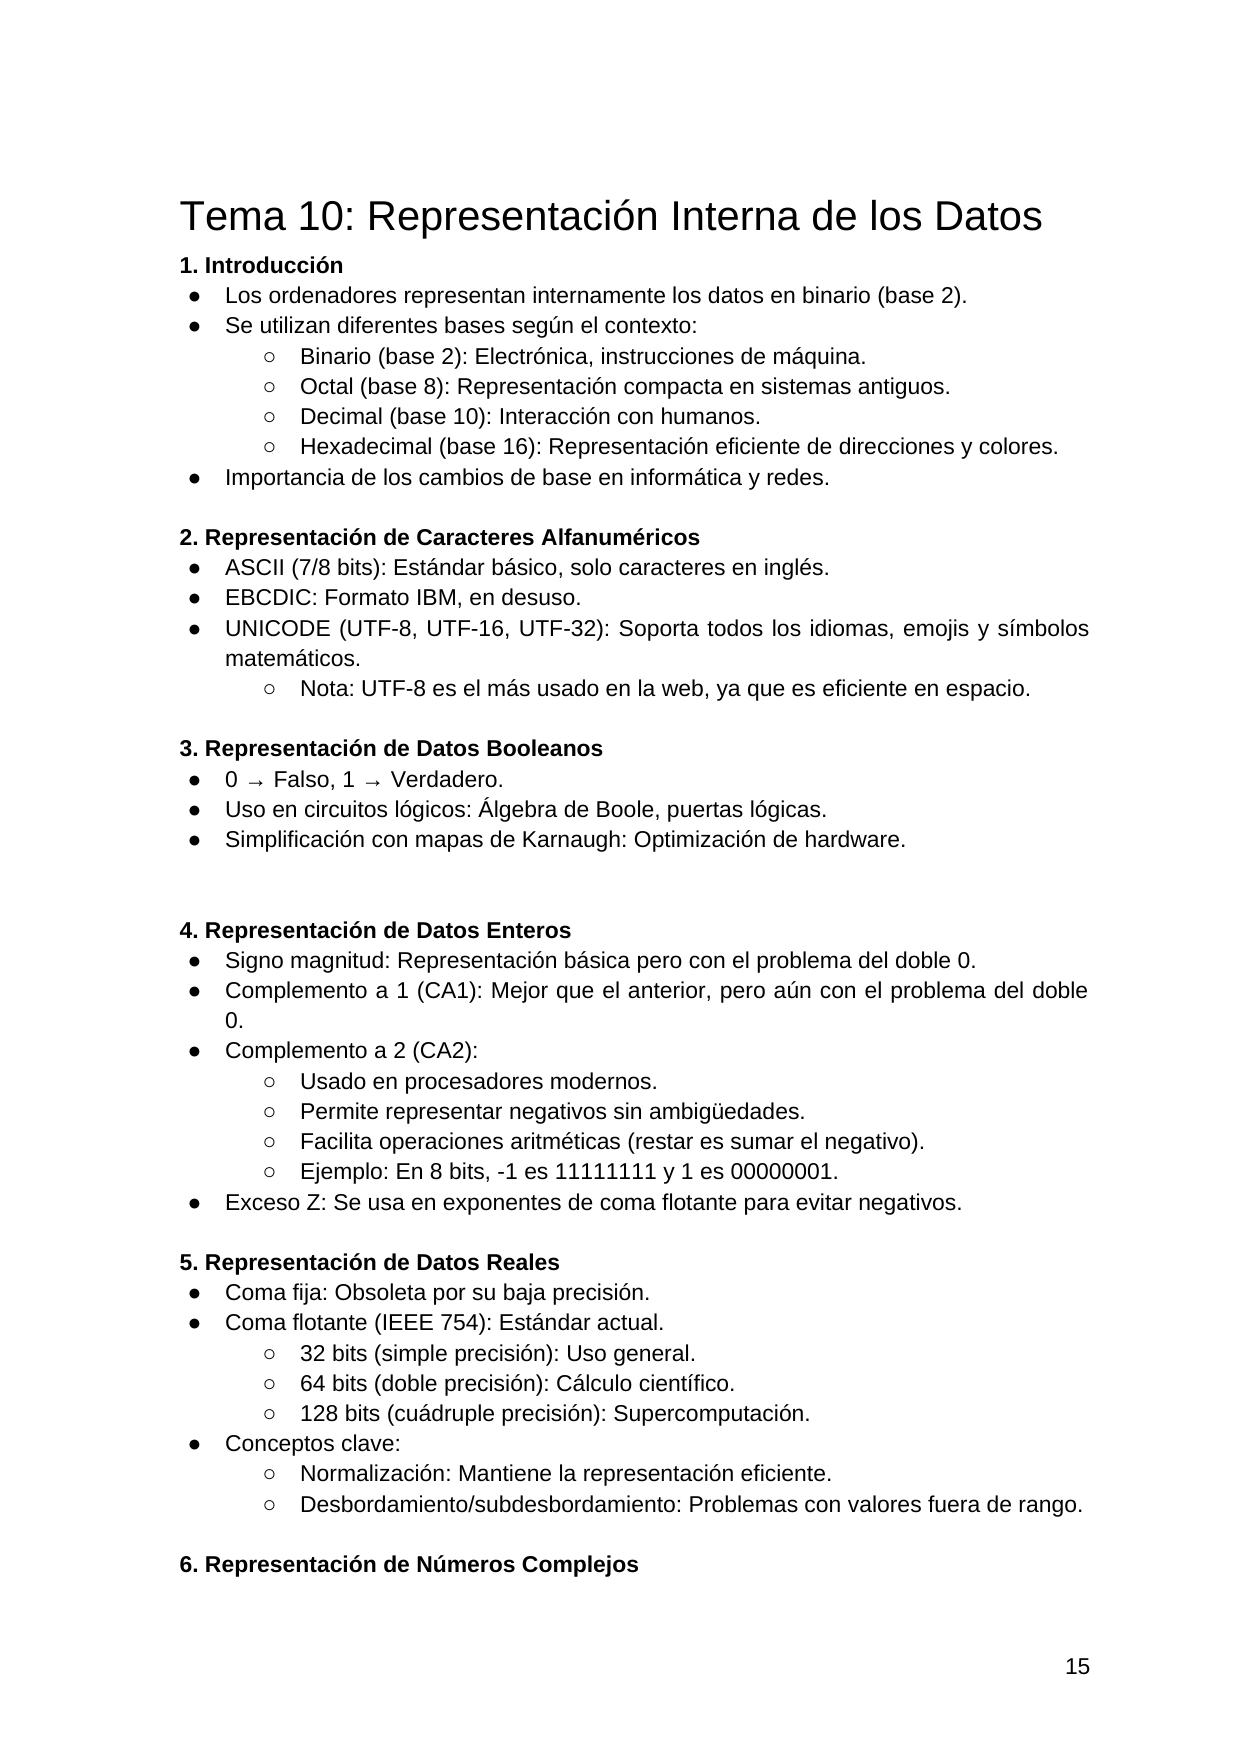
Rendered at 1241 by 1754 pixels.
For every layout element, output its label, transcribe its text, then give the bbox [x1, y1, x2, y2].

list Binario (base 2): Electrónica, instrucciones de máquina. [262, 343, 1090, 369]
list Desbordamiento/subdesbordamiento: Problemas con valores fuera de rango. [262, 1491, 1090, 1517]
subtitle Tema 10: Representación Interna de los Datos [179, 192, 1090, 239]
list Decimal (base 10): Interacción con humanos. [262, 403, 1090, 429]
list Octal (base 8): Representación compacta en sistemas antiguos. [262, 373, 1090, 399]
list UNICODE (UTF-8, UTF-16, UTF-32): Soporta todos los idiomas, emojis y símbolos matemáticos. [187, 614, 1090, 671]
list Conceptos clave: [187, 1430, 1090, 1457]
text 1. Introducción [179, 252, 1090, 278]
list EBCDIC: Formato IBM, en desuso. [187, 584, 1090, 611]
list Usado en procesadores modernos. [262, 1068, 1090, 1094]
list Se utilizan diferentes bases según el contexto: [187, 312, 1090, 339]
list Los ordenadores representan internamente los datos en binario (base 2). [187, 282, 1090, 309]
list 128 bits (cuádruple precisión): Supercomputación. [262, 1400, 1090, 1426]
list Uso en circuitos lógicos: Álgebra de Boole, puertas lógicas. [187, 796, 1090, 822]
text 5. Representación de Datos Reales [179, 1249, 1090, 1275]
list ASCII (7/8 bits): Estándar básico, solo caracteres en inglés. [187, 554, 1090, 581]
list Simplificación con mapas de Karnaugh: Optimización de hardware. [187, 826, 1090, 852]
list Nota: UTF-8 es el más usado en la web, ya que es eficiente en espacio. [262, 675, 1090, 701]
list Complemento a 1 (CA1): Mejor que el anterior, pero aún con el problema del doble 0. [187, 977, 1090, 1034]
list Importancia de los cambios de base en informática y redes. [187, 463, 1090, 490]
list Coma flotante (IEEE 754): Estándar actual. [187, 1309, 1090, 1336]
list 32 bits (simple precisión): Uso general. [262, 1339, 1090, 1366]
list Ejemplo: En 8 bits, -1 es 11111111 y 1 es 00000001. [262, 1158, 1090, 1185]
list Coma fija: Obsoleta por su baja precisión. [187, 1279, 1090, 1306]
text 2. Representación de Caracteres Alfanuméricos [179, 524, 1090, 550]
list 0 → Falso, 1 → Verdadero. [187, 766, 1090, 792]
list Facilita operaciones aritméticas (restar es sumar el negativo). [262, 1128, 1090, 1154]
list Exceso Z: Se usa en exponentes de coma flotante para evitar negativos. [187, 1188, 1090, 1215]
list Signo magnitud: Representación básica pero con el problema del doble 0. [187, 947, 1090, 973]
list Permite representar negativos sin ambigüedades. [262, 1098, 1090, 1124]
text 4. Representación de Datos Enteros [179, 917, 1090, 943]
list Normalización: Mantiene la representación eficiente. [262, 1460, 1090, 1487]
text 6. Representación de Números Complejos [179, 1551, 1090, 1577]
list 64 bits (doble precisión): Cálculo científico. [262, 1370, 1090, 1396]
text 3. Representación de Datos Booleanos [179, 735, 1090, 762]
list Hexadecimal (base 16): Representación eficiente de direcciones y colores. [262, 433, 1090, 460]
list Complemento a 2 (CA2): [187, 1037, 1090, 1064]
